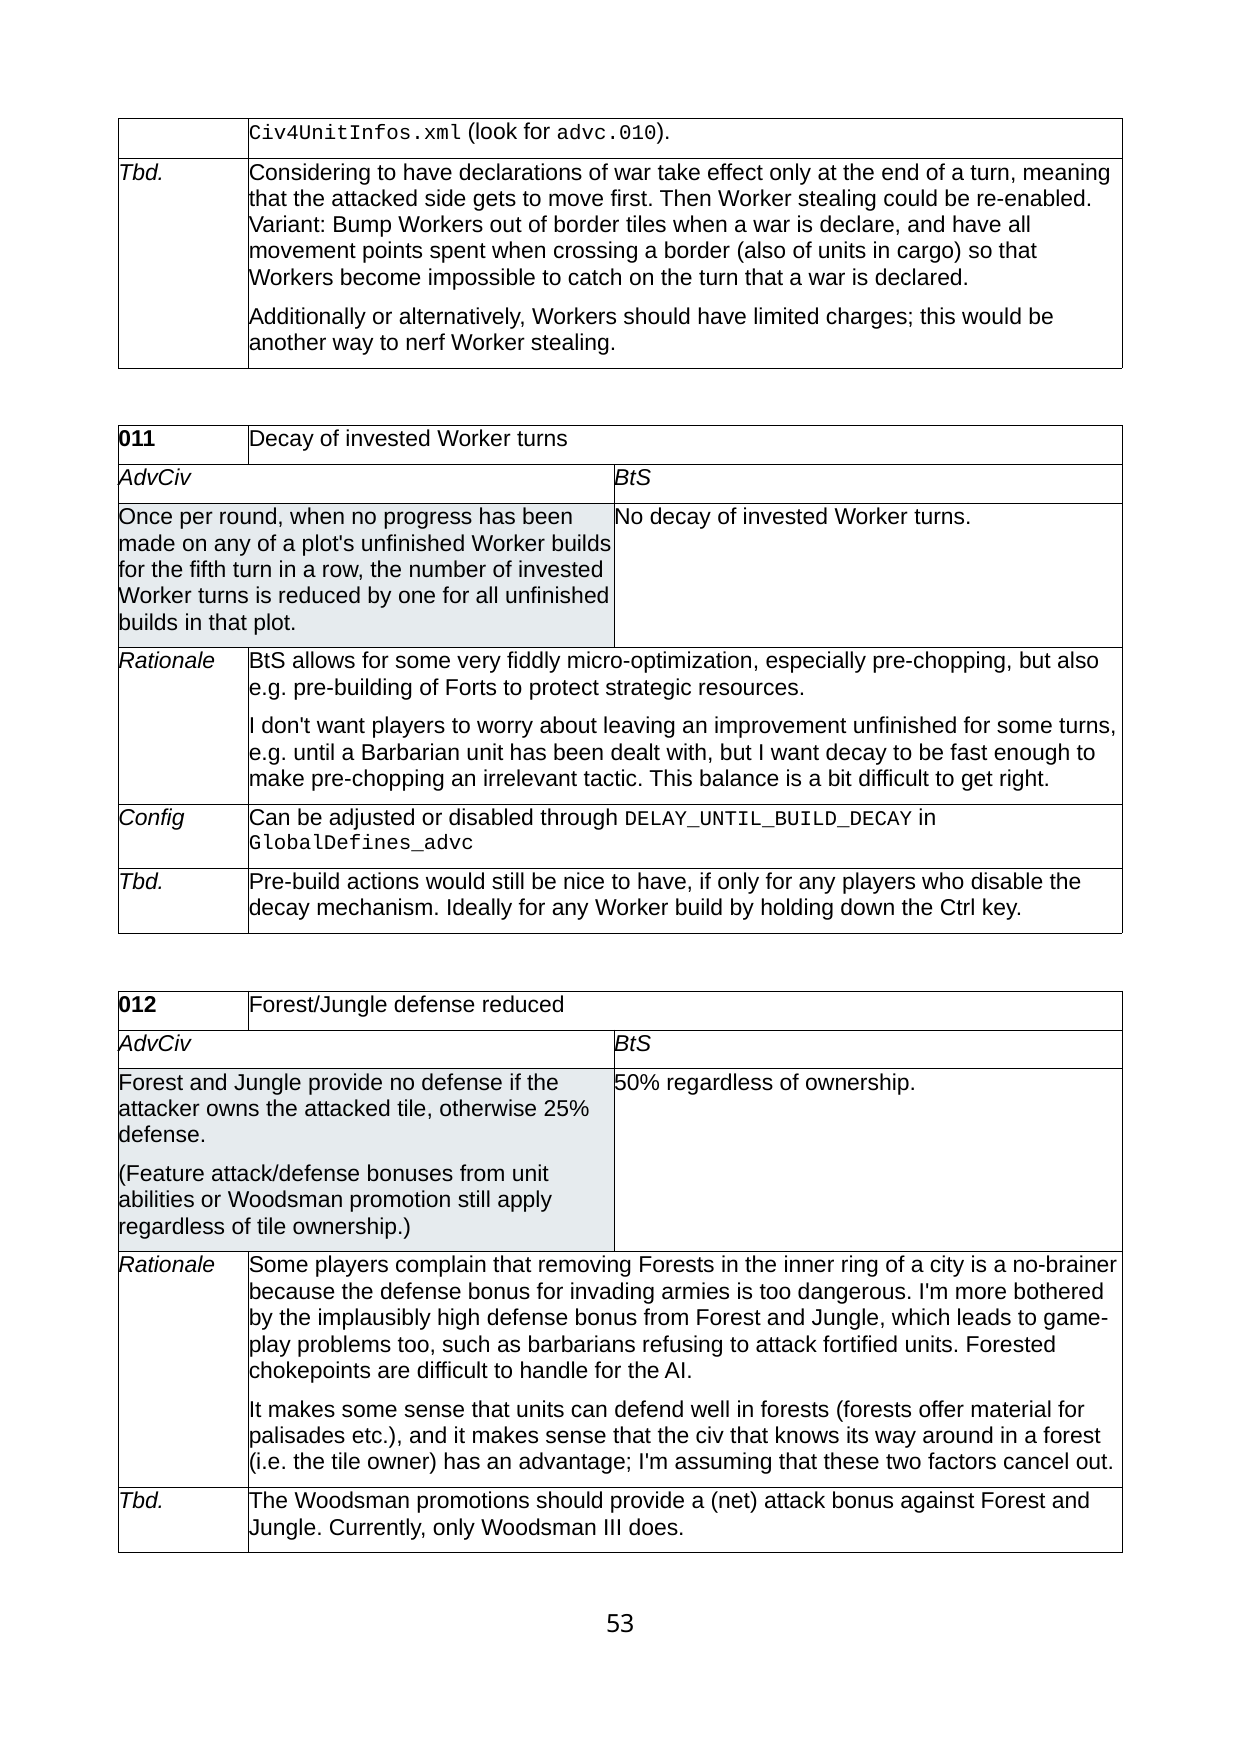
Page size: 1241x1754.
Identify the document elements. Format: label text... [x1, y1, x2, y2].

table_header Forest/Jungle defense reduced [249, 992, 1122, 1029]
table_cell The Woodsman promotions should provide a (net) attack bonus against Forest and Jungle. Currently, only Woodsman III does. [249, 1488, 1122, 1552]
table_cell [119, 119, 248, 158]
table_header Decay of invested Worker turns [249, 426, 1122, 464]
table_cell BtS allows for some very fiddly micro-optimization, especially pre-chopping, but also e.g. pre-building of Forts to protect strategic resources. I don't want players to worry about leaving an improvement unfinished for some turns, e.g. until a Barbarian unit has been dealt with, but I want decay to be fast enough to make pre-chopping an irrelevant tactic. This balance is a bit difficult to get right. [249, 648, 1122, 804]
table_cell Rationale [119, 648, 248, 804]
table_cell AdvCiv [119, 1031, 614, 1068]
table_cell Considering to have declarations of war take effect only at the end of a turn, meaning that the attacked side gets to move first. Then Worker stealing could be re-enabled. Variant: Bump Workers out of border tiles when a war is declare, and have all movement points spent when crossing a border (also of units in cargo) so that Workers become impossible to catch on the turn that a war is declared. Additionally or alternatively, Workers should have limited charges; this would be another way to nerf Worker stealing. [249, 159, 1122, 368]
table_cell Config [119, 805, 248, 868]
table_cell BtS [615, 465, 1122, 503]
table_cell Forest and Jungle provide no defense if the attacker owns the attacked tile, otherwise 25% defense. (Feature attack/defense bonuses from unit abilities or Woodsman promotion still apply regardless of tile ownership.) [119, 1069, 614, 1251]
table_cell Some players complain that removing Forests in the inner ring of a city is a no-brainer because the defense bonus for invading armies is too dangerous. I'm more bothered by the implausibly high defense bonus from Forest and Jungle, which leads to game­play problems too, such as barbarians refusing to attack fortified units. Forested chokepoints are difficult to handle for the AI. It makes some sense that units can defend well in forests (forests offer material for palisades etc.), and it makes sense that the civ that knows its way around in a forest (i.e. the tile owner) has an advantage; I'm assuming that these two factors cancel out. [249, 1252, 1122, 1487]
table_cell No decay of invested Worker turns. [615, 504, 1122, 647]
table_cell BtS [615, 1031, 1122, 1068]
table_cell Rationale [119, 1252, 248, 1487]
table_cell Civ4UnitInfos.xml (look for advc.010). [249, 119, 1122, 158]
table_cell AdvCiv [119, 465, 614, 503]
table_cell Tbd. [119, 159, 248, 368]
table_header 012 [119, 992, 248, 1029]
table_header 011 [119, 426, 248, 464]
table_cell Tbd. [119, 1488, 248, 1552]
table_cell Pre-build actions would still be nice to have, if only for any players who disable the decay mechanism. Ideally for any Worker build by holding down the Ctrl key. [249, 869, 1122, 933]
table_cell Once per round, when no progress has been made on any of a plot's unfinished Worker builds for the fifth turn in a row, the number of invested Worker turns is reduced by one for all unfinished builds in that plot. [119, 504, 614, 647]
table_cell Tbd. [119, 869, 248, 933]
table_cell 50% regardless of ownership. [615, 1069, 1122, 1251]
table_cell Can be adjusted or disabled through DELAY_UNTIL_BUILD_DECAY in GlobalDefines_advc [249, 805, 1122, 868]
